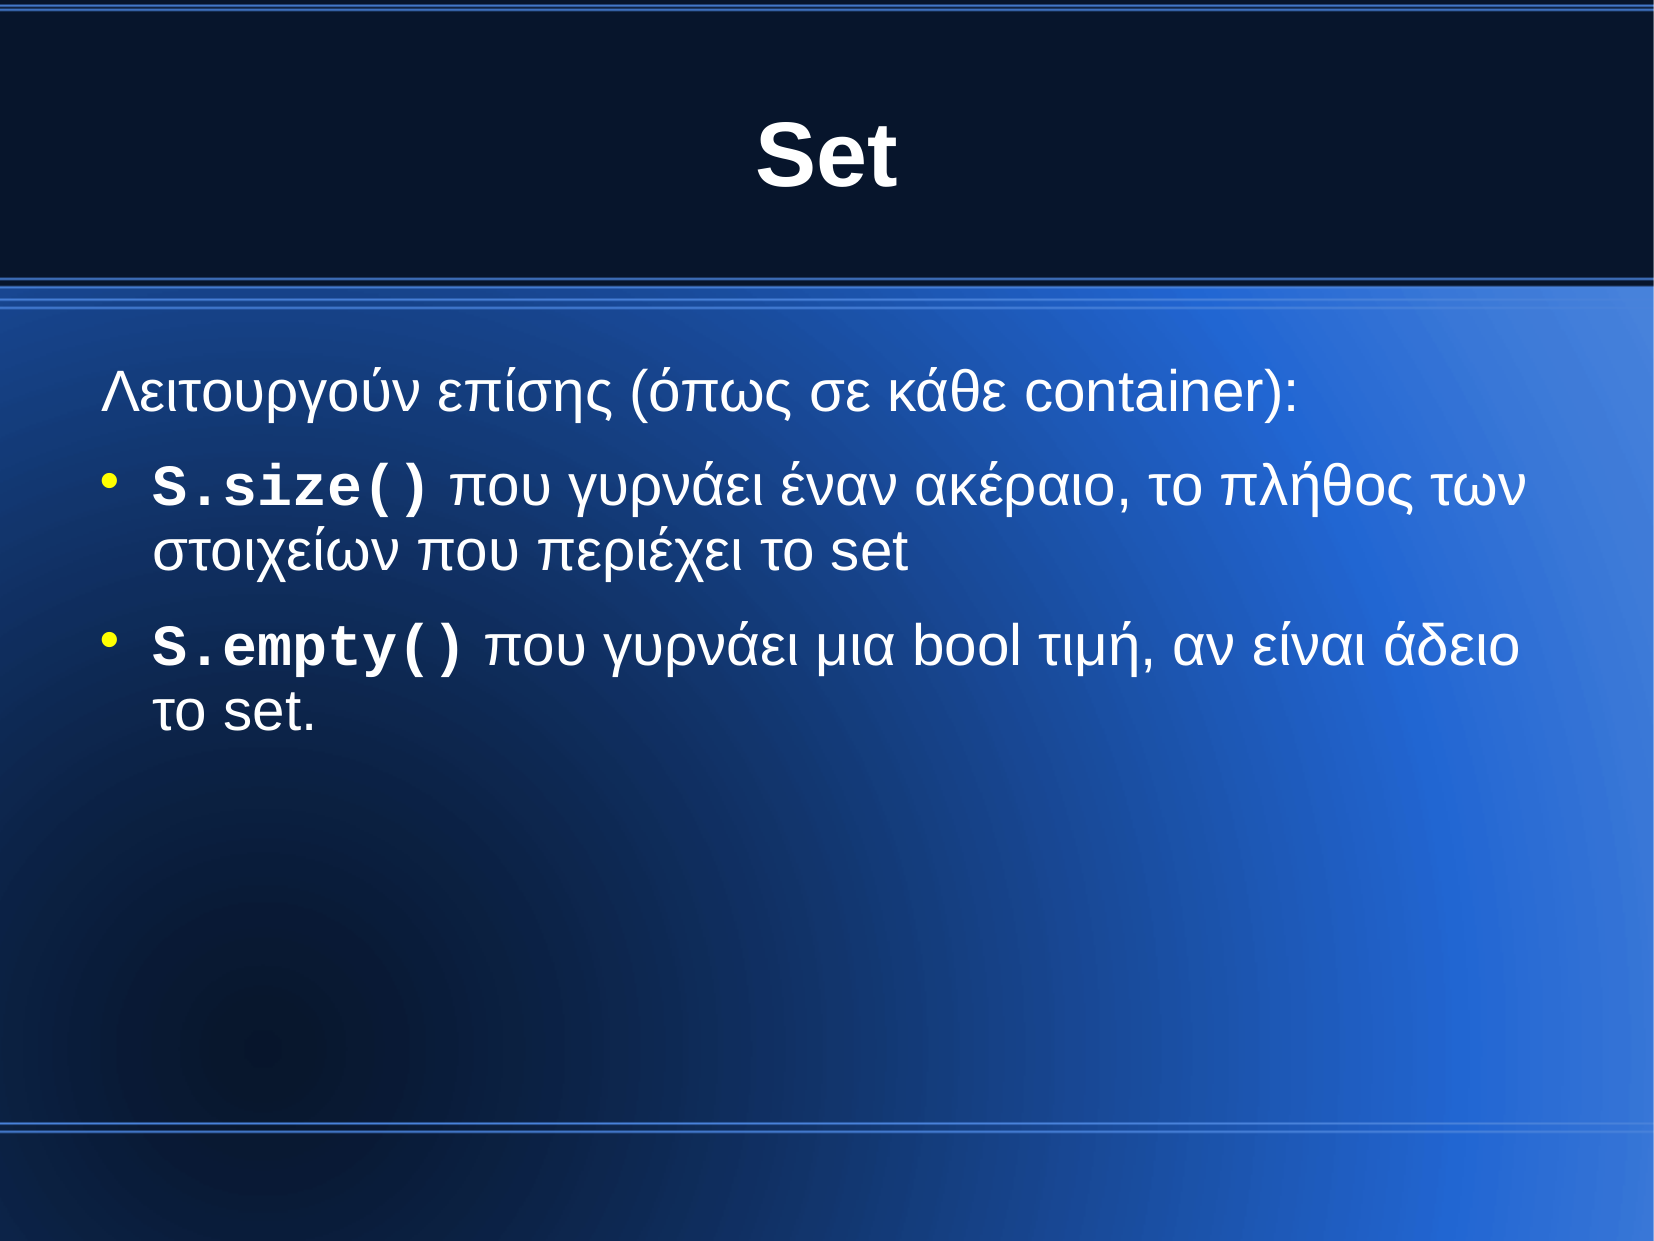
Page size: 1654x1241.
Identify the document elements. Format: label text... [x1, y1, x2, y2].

title Set [82, 49, 1571, 257]
list Λειτουργούν επίσης (όπως σε κάθε container): S.size() που γυρνάει έναν ακέραιο, το πλήθος των στοιχείων που περιέχει το set S.empty() που γυρνάει μια bool τιμή, αν είναι άδειο το set. [82, 355, 1571, 1174]
picture [0, 0, 1654, 1241]
